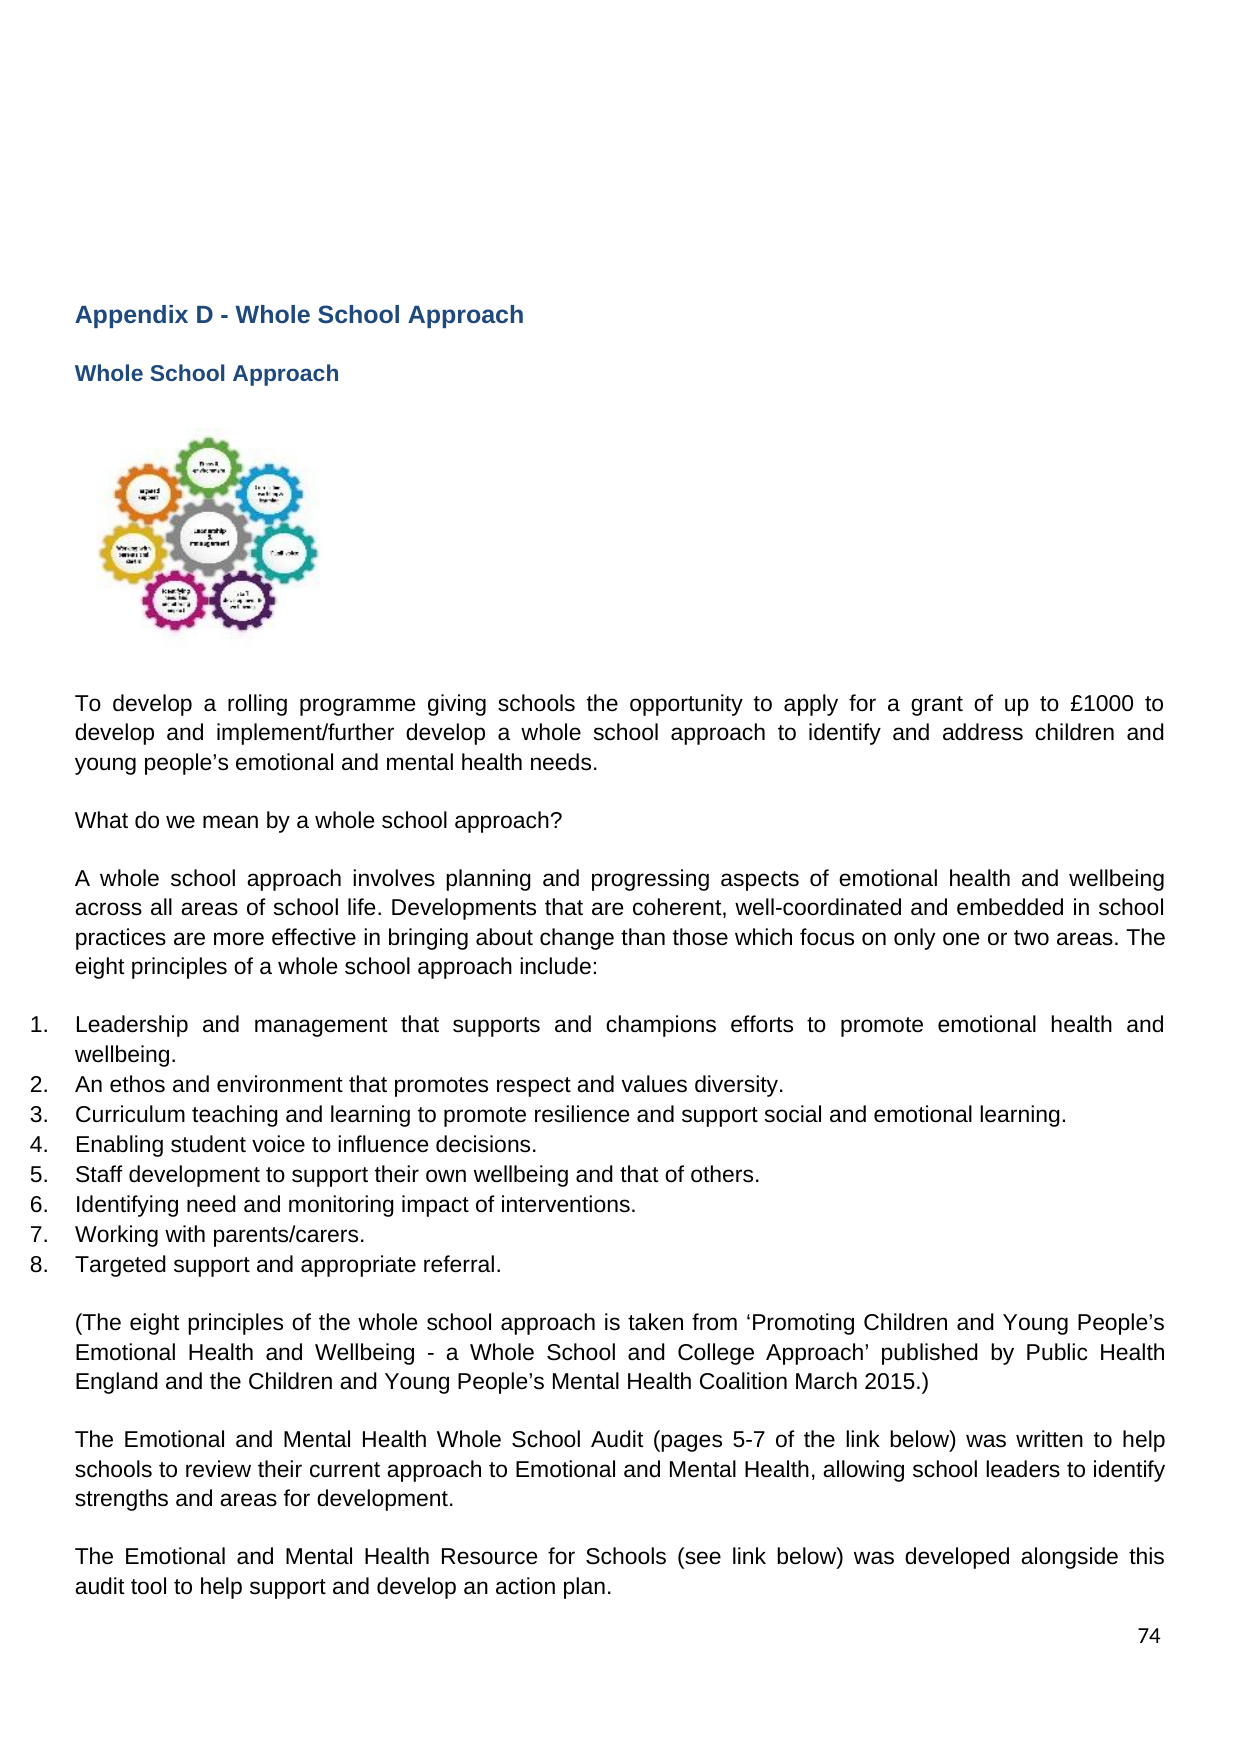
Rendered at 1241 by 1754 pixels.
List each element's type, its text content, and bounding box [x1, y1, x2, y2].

text A whole school approach involves planning and progressing aspects of emotional health and wellbeing across all areas of school life. Developments that are coherent, well-coordinated and embedded in school practices are more effective in bringing about change than those which focus on only one or two areas. The eight principles of a whole school approach include: [74, 865, 1166, 979]
list Enabling student voice to influence decisions. [29, 1131, 1166, 1157]
text To develop a rolling programme giving schools the opportunity to apply for a grant of up to £1000 to develop and implement/further develop a whole school approach to identify and address children and young people’s emotional and mental health needs. [74, 689, 1166, 775]
list Targeted support and appropriate referral. [29, 1251, 1166, 1277]
text (The eight principles of the whole school approach is taken from ‘Promoting Children and Young People’s Emotional Health and Wellbeing - a Whole School and College Approach’ published by Public Health England and the Children and Young People’s Mental Health Coalition March 2015.) [74, 1309, 1166, 1394]
list Leadership and management that supports and champions efforts to promote emotional health and wellbeing. [29, 1011, 1166, 1067]
list Curriculum teaching and learning to promote resilience and support social and emotional learning. [29, 1101, 1166, 1127]
subtitle Appendix D - Whole School Approach [74, 300, 1216, 329]
text The Emotional and Mental Health Whole School Audit (pages 5-7 of the link below) was written to help schools to review their current approach to Emotional and Mental Health, allowing school leaders to identify strengths and areas for development. [74, 1426, 1166, 1511]
text What do we mean by a whole school approach? [74, 807, 1166, 833]
text The Emotional and Mental Health Resource for Schools (see link below) was developed alongside this audit tool to help support and develop an action plan. [74, 1543, 1166, 1599]
list Staff development to support their own wellbeing and that of others. [29, 1161, 1166, 1187]
list An ethos and environment that promotes respect and values diversity. [29, 1071, 1166, 1097]
subtitle Whole School Approach [74, 360, 1216, 386]
list Identifying need and monitoring impact of interventions. [29, 1191, 1166, 1217]
list Working with parents/carers. [29, 1221, 1166, 1247]
